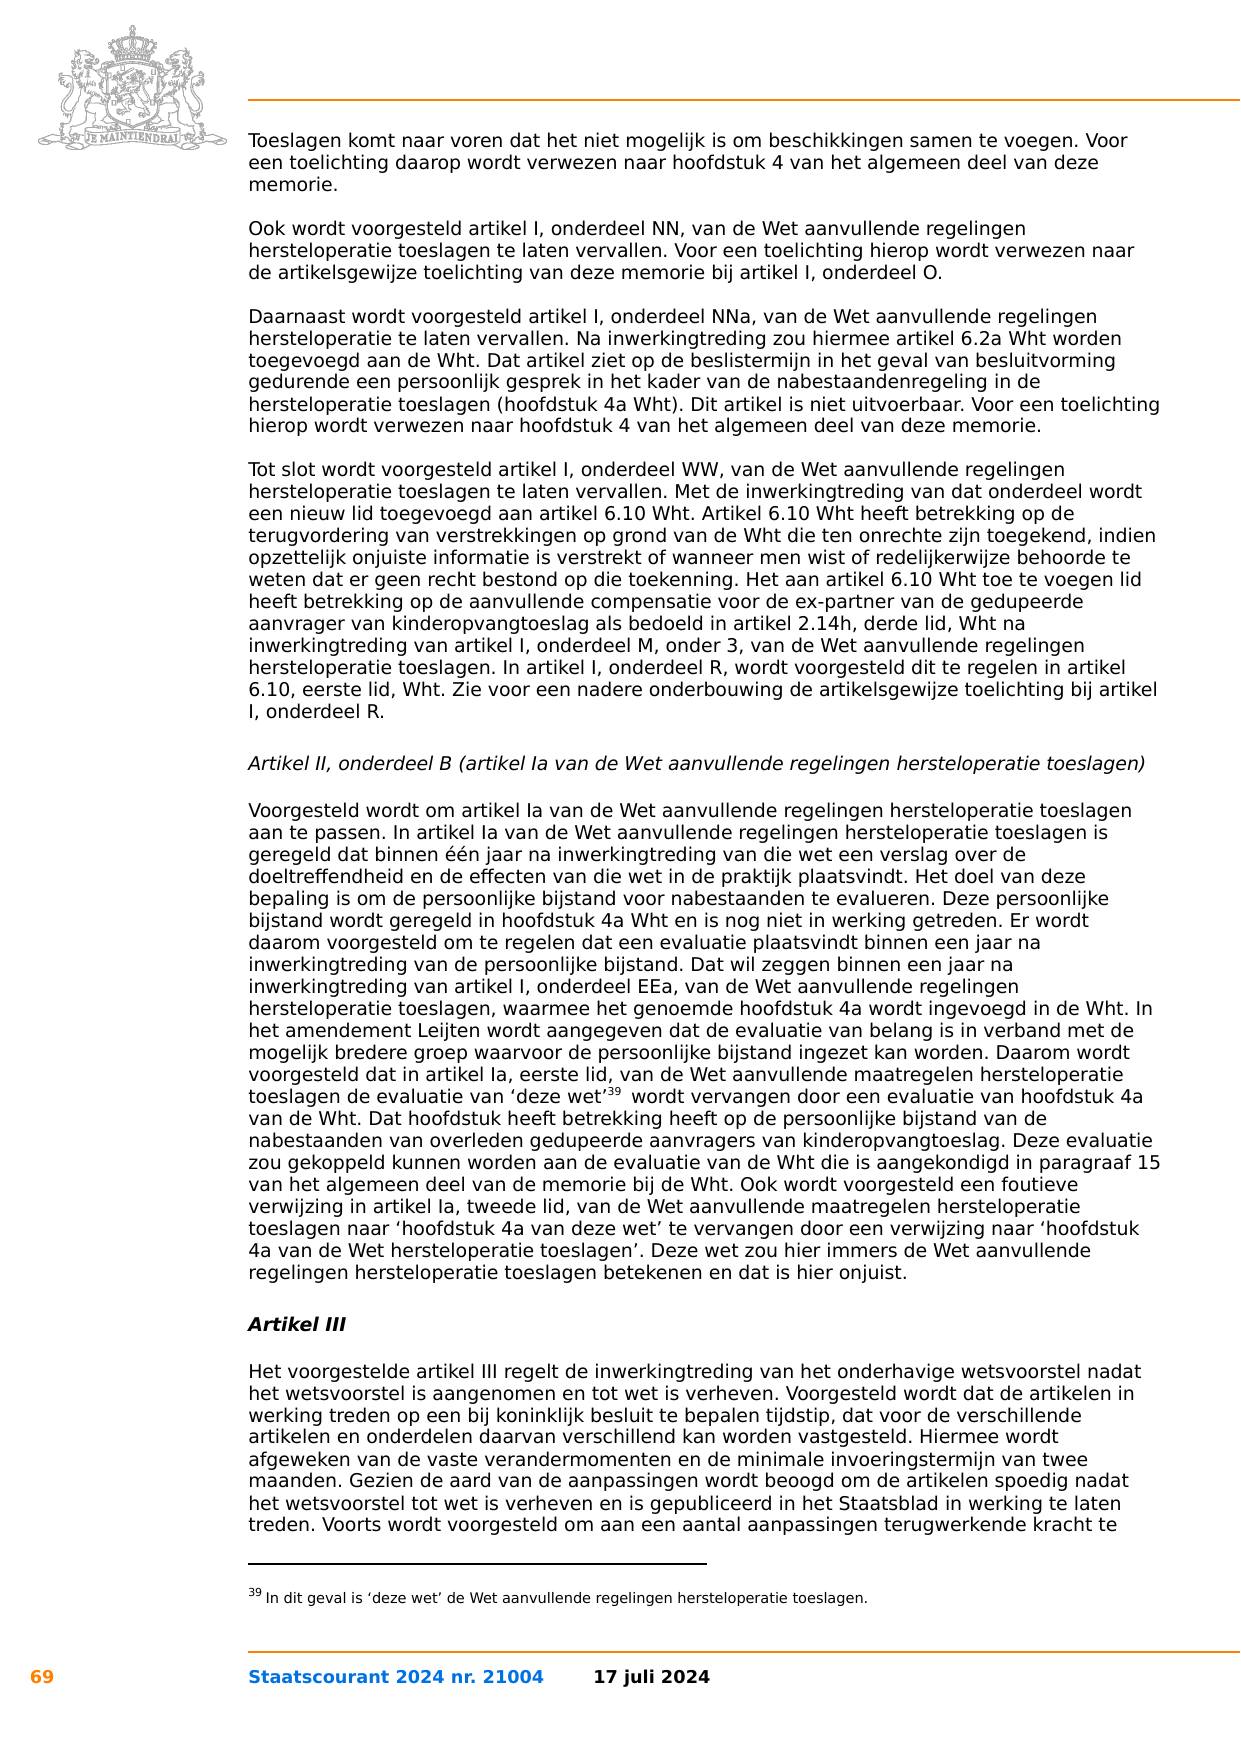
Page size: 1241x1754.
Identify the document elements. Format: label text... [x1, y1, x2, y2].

text Het voorgestelde artikel III regelt de inwerkingtreding van het onderhavige wetsvoorstel nadat het wetsvoorstel is aangenomen en tot wet is verheven. Voorgesteld wordt dat de artikelen in werking treden op een bij koninklijk besluit te bepalen tijdstip, dat voor de verschillende artikelen en onderdelen daarvan verschillend kan worden vastgesteld. Hiermee wordt afgeweken van de vaste verandermomenten en de minimale invoeringstermijn van twee maanden. Gezien de aard van de aanpassingen wordt beoogd om de artikelen spoedig nadat het wetsvoorstel tot wet is verheven en is gepubliceerd in het Staatsblad in werking te laten treden. Voorts wordt voorgesteld om aan een aantal aanpassingen terugwerkende kracht te [248, 1361, 1163, 1536]
subtitle Artikel II, onderdeel B (artikel Ia van de Wet aanvullende regelingen hersteloperatie toeslagen) [248, 753, 1163, 775]
text Tot slot wordt voorgesteld artikel I, onderdeel WW, van de Wet aanvullende regelingen hersteloperatie toeslagen te laten vervallen. Met de inwerkingtreding van dat onderdeel wordt een nieuw lid toegevoegd aan artikel 6.10 Wht. Artikel 6.10 Wht heeft betrekking op de terugvordering van verstrekkingen op grond van de Wht die ten onrechte zijn toegekend, indien opzettelijk onjuiste informatie is verstrekt of wanneer men wist of redelijkerwijze behoorde te weten dat er geen recht bestond op die toekenning. Het aan artikel 6.10 Wht toe te voegen lid heeft betrekking op de aanvullende compensatie voor de ex-partner van de gedupeerde aanvrager van kinderopvangtoeslag als bedoeld in artikel 2.14h, derde lid, Wht na inwerkingtreding van artikel I, onderdeel M, onder 3, van de Wet aanvullende regelingen hersteloperatie toeslagen. In artikel I, onderdeel R, wordt voorgesteld dit te regelen in artikel 6.10, eerste lid, Wht. Zie voor een nadere onderbouwing de artikelsgewijze toelichting bij artikel I, onderdeel R. [248, 459, 1163, 723]
picture [38, 25, 227, 150]
text Toeslagen komt naar voren dat het niet mogelijk is om beschikkingen samen te voegen. Voor een toelichting daarop wordt verwezen naar hoofdstuk 4 van het algemeen deel van deze memorie. [248, 130, 1163, 196]
text Ook wordt voorgesteld artikel I, onderdeel NN, van de Wet aanvullende regelingen hersteloperatie toeslagen te laten vervallen. Voor een toelichting hierop wordt verwezen naar de artikelsgewijze toelichting van deze memorie bij artikel I, onderdeel O. [248, 218, 1163, 284]
text Daarnaast wordt voorgesteld artikel I, onderdeel NNa, van de Wet aanvullende regelingen hersteloperatie te laten vervallen. Na inwerkingtreding zou hiermee artikel 6.2a Wht worden toegevoegd aan de Wht. Dat artikel ziet op de beslistermijn in het geval van besluitvorming gedurende een persoonlijk gesprek in het kader van de nabestaandenregeling in de hersteloperatie toeslagen (hoofdstuk 4a Wht). Dit artikel is niet uitvoerbaar. Voor een toelichting hierop wordt verwezen naar hoofdstuk 4 van het algemeen deel van deze memorie. [248, 306, 1163, 437]
subtitle Artikel III [248, 1313, 1163, 1336]
text Voorgesteld wordt om artikel Ia van de Wet aanvullende regelingen hersteloperatie toeslagen aan te passen. In artikel Ia van de Wet aanvullende regelingen hersteloperatie toeslagen is geregeld dat binnen één jaar na inwerkingtreding van die wet een verslag over de doeltreffendheid en de effecten van die wet in de praktijk plaatsvindt. Het doel van deze bepaling is om de persoonlijke bijstand voor nabestaanden te evalueren. Deze persoonlijke bijstand wordt geregeld in hoofdstuk 4a Wht en is nog niet in werking getreden. Er wordt daarom voorgesteld om te regelen dat een evaluatie plaatsvindt binnen een jaar na inwerkingtreding van de persoonlijke bijstand. Dat wil zeggen binnen een jaar na inwerkingtreding van artikel I, onderdeel EEa, van de Wet aanvullende regelingen hersteloperatie toeslagen, waarmee het genoemde hoofdstuk 4a wordt ingevoegd in de Wht. In het amendement Leijten wordt aangegeven dat de evaluatie van belang is in verband met de mogelijk bredere groep waarvoor de persoonlijke bijstand ingezet kan worden. Daarom wordt voorgesteld dat in artikel Ia, eerste lid, van de Wet aanvullende maatregelen hersteloperatie toeslagen de evaluatie van ‘deze wet’ wordt vervangen door een evaluatie van hoofdstuk 4a van de Wht. Dat hoofdstuk heeft betrekking heeft op de persoonlijke bijstand van de nabestaanden van overleden gedupeerde aanvragers van kinderopvangtoeslag. Deze evaluatie zou gekoppeld kunnen worden aan de evaluatie van de Wht die is aangekondigd in paragraaf 15 van het algemeen deel van de memorie bij de Wht. Ook wordt voorgesteld een foutieve verwijzing in artikel Ia, tweede lid, van de Wet aanvullende maatregelen hersteloperatie toeslagen naar ‘hoofdstuk 4a van deze wet’ te vervangen door een verwijzing naar ‘hoofdstuk 4a van de Wet hersteloperatie toeslagen’. Deze wet zou hier immers de Wet aanvullende regelingen hersteloperatie toeslagen betekenen en dat is hier onjuist. [248, 800, 1163, 1283]
text In dit geval is ‘deze wet’ de Wet aanvullende regelingen hersteloperatie toeslagen. [248, 1586, 1163, 1608]
